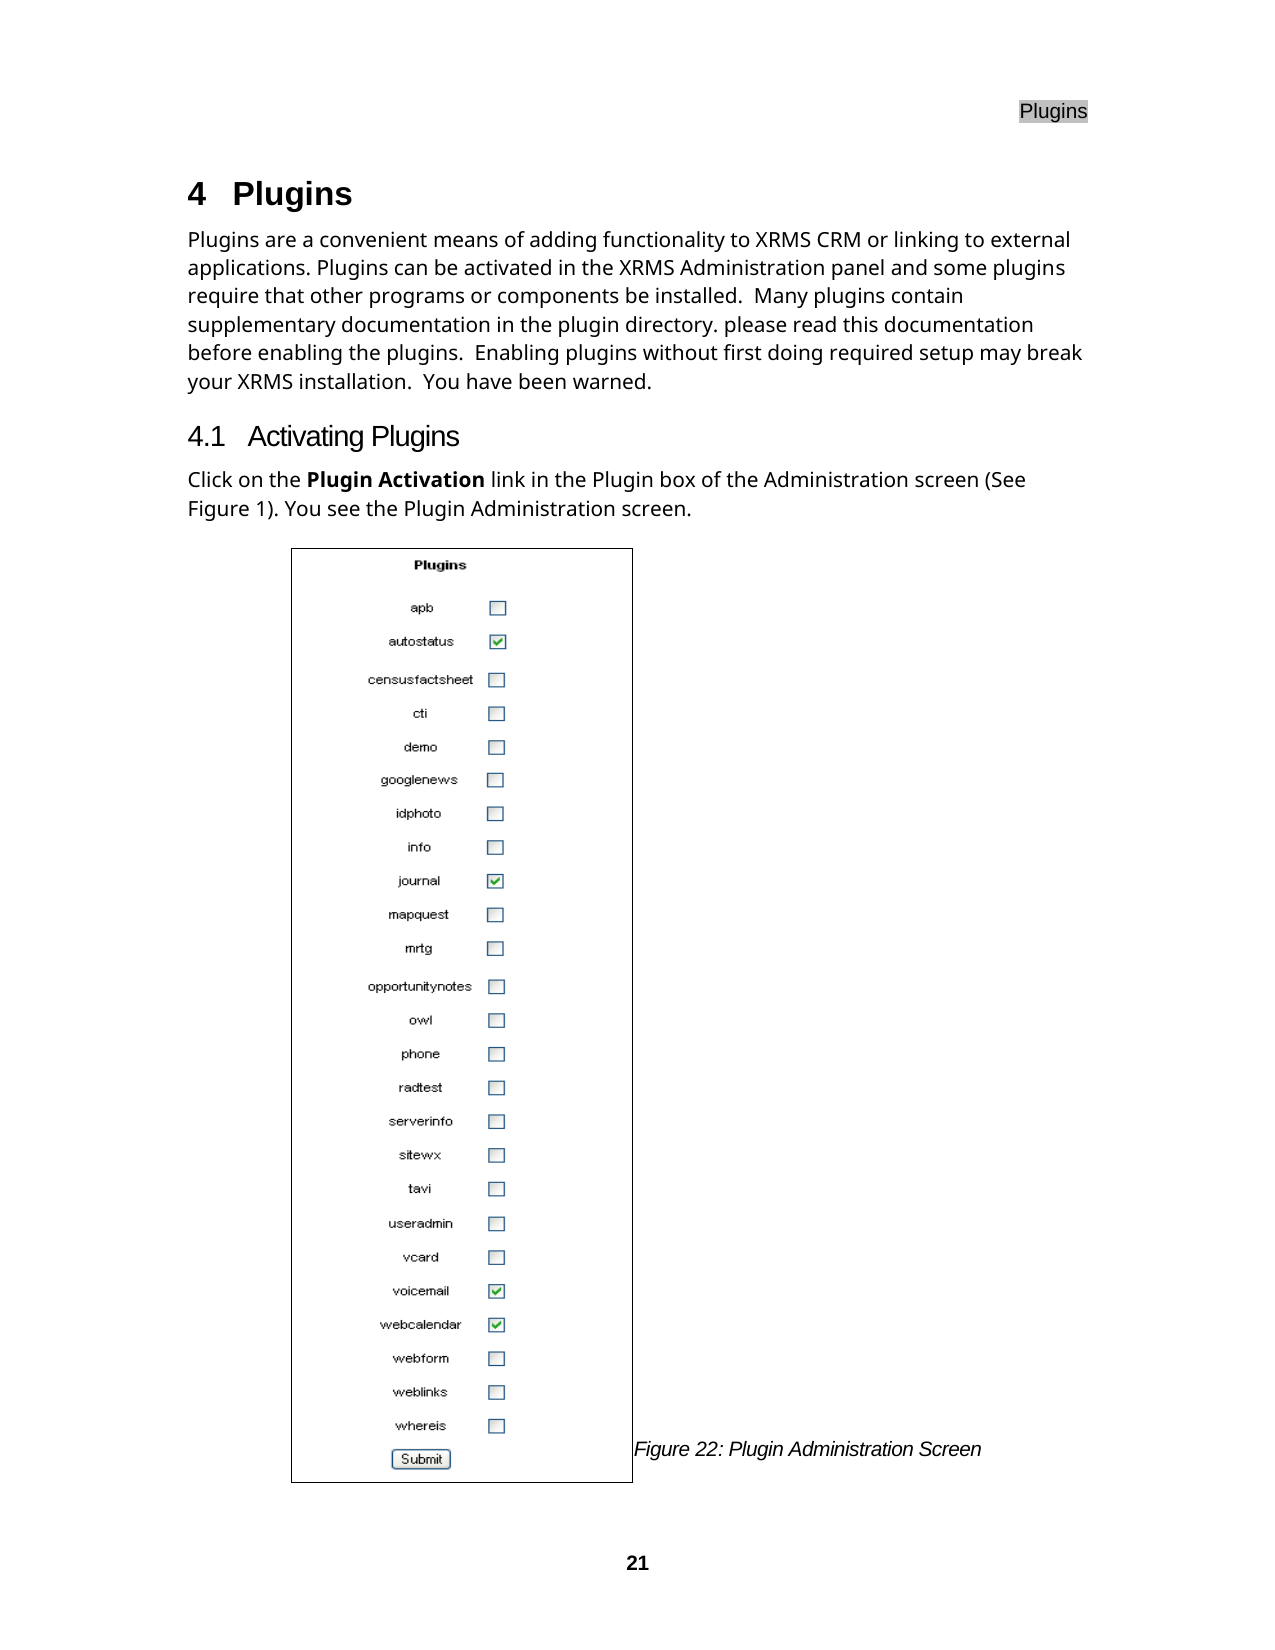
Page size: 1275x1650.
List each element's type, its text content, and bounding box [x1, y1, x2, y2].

text Figure 22: Plugin Administration Screen [633, 547, 1087, 1483]
picture [307, 556, 617, 1474]
text Plugins are a convenient means of adding functionality to XRMS CRM or linking to external applications. Plugins can be activated in the XRMS Administration panel and some plugins require that other programs or components be installed. Many plugins contain supplementary documentation in the plugin directory. please read this documentation before enabling the plugins. Enabling plugins without first doing required setup may break your XRMS installation. You have been warned. [187, 225, 1087, 395]
text Click on the Plugin Activation link in the Plugin box of the Administration screen (See Figure 1). You see the Plugin Administration screen. [187, 466, 1087, 522]
subtitle Plugins [187, 175, 1087, 212]
text [187, 547, 632, 1483]
subtitle Activating Plugins [187, 420, 1087, 453]
